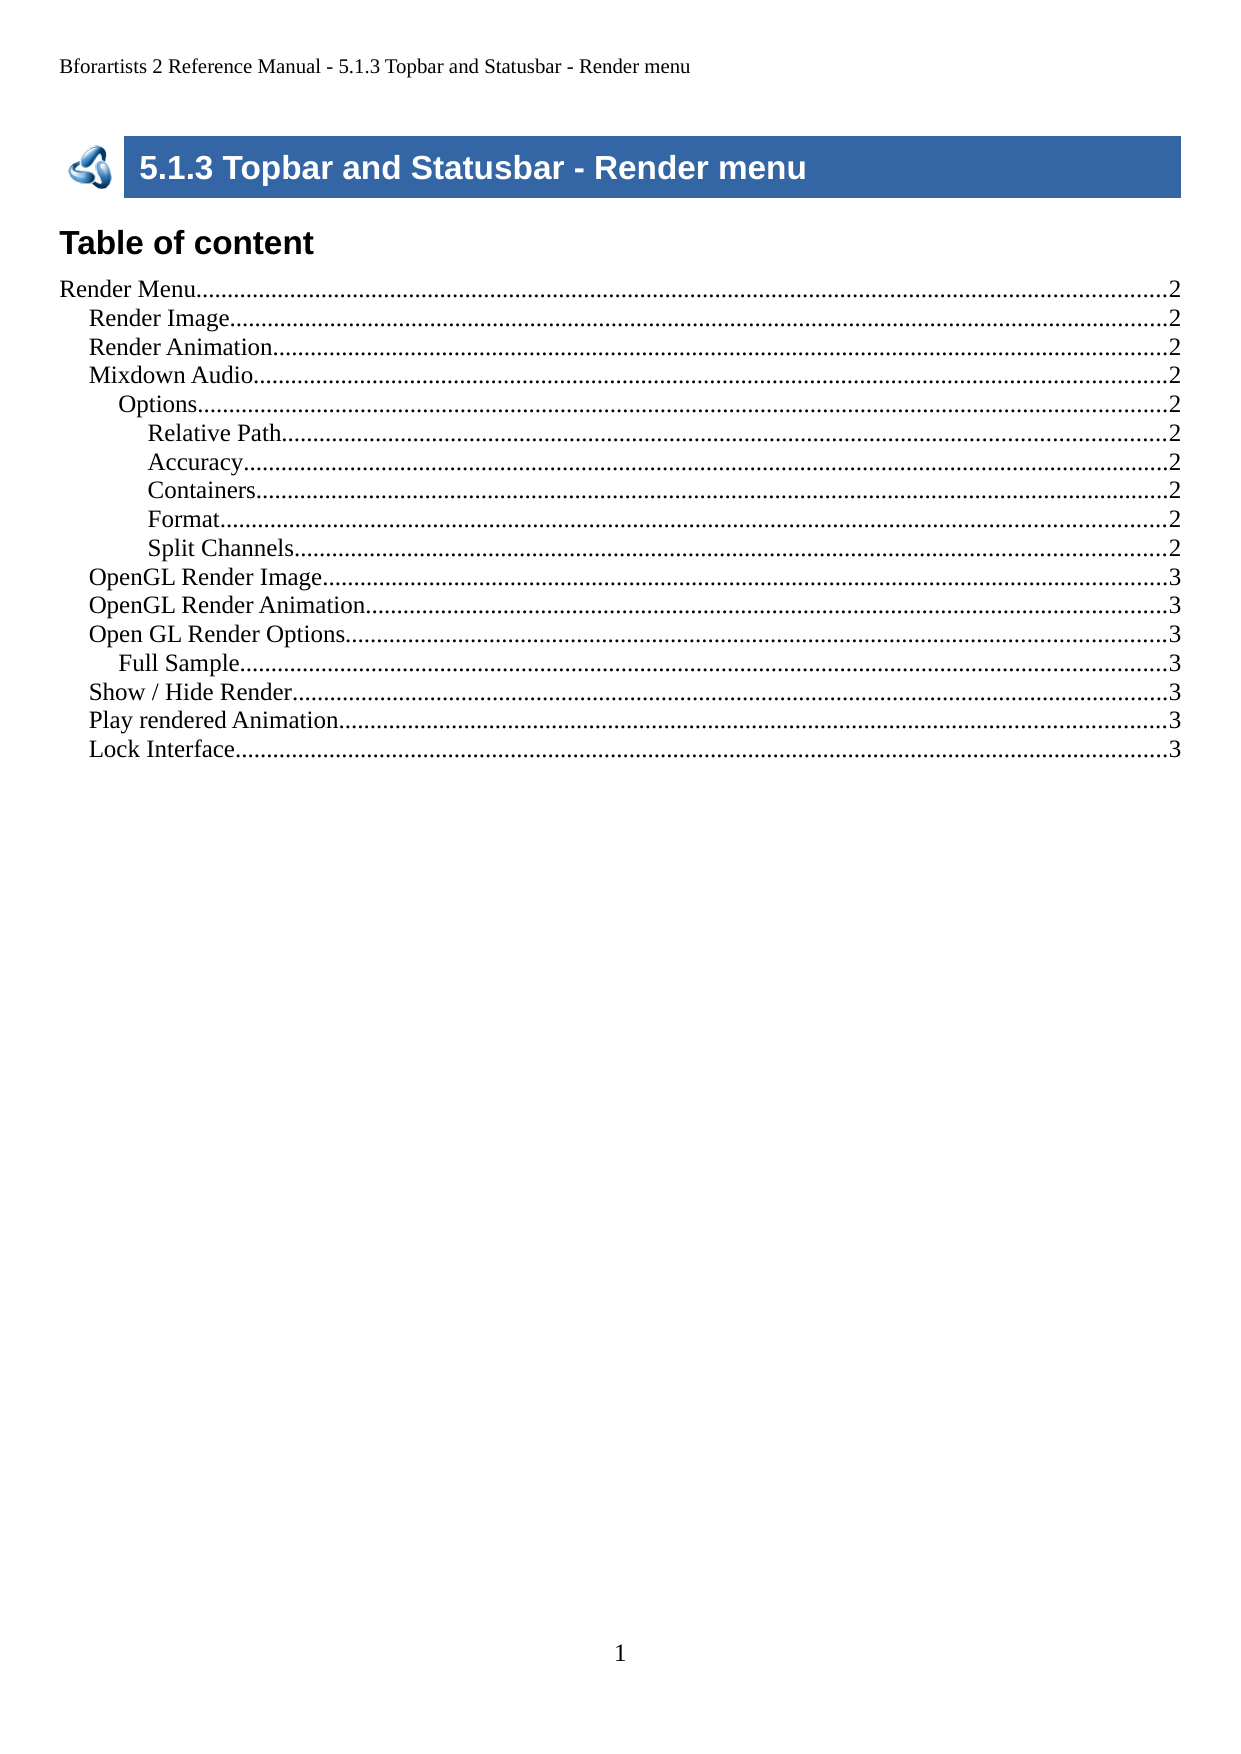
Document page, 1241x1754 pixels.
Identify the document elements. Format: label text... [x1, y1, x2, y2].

text OpenGL Render Animation 3 [88, 591, 1181, 619]
text OpenGL Render Image 3 [88, 562, 1181, 591]
table_header [59, 136, 124, 198]
text Show / Hide Render 3 [88, 677, 1181, 706]
text Options 2 [118, 389, 1181, 418]
text Mixdown Audio 2 [88, 361, 1181, 389]
text Play rendered Animation 3 [88, 706, 1181, 734]
picture [65, 142, 114, 192]
table_header 5.1.3 Topbar and Statusbar - Render menu [124, 136, 1181, 198]
text Relative Path 2 [147, 418, 1181, 447]
text Accuracy 2 [147, 447, 1181, 476]
text Format 2 [147, 504, 1181, 533]
text Split Channels 2 [147, 533, 1181, 562]
text Render Image 2 [88, 303, 1181, 332]
subtitle Table of content [59, 223, 1181, 262]
text Render Menu 2 [59, 274, 1181, 303]
text Full Sample 3 [118, 648, 1181, 677]
text Render Animation 2 [88, 332, 1181, 361]
text Containers 2 [147, 476, 1181, 504]
text Lock Interface 3 [88, 734, 1181, 763]
text Open GL Render Options 3 [88, 619, 1181, 648]
